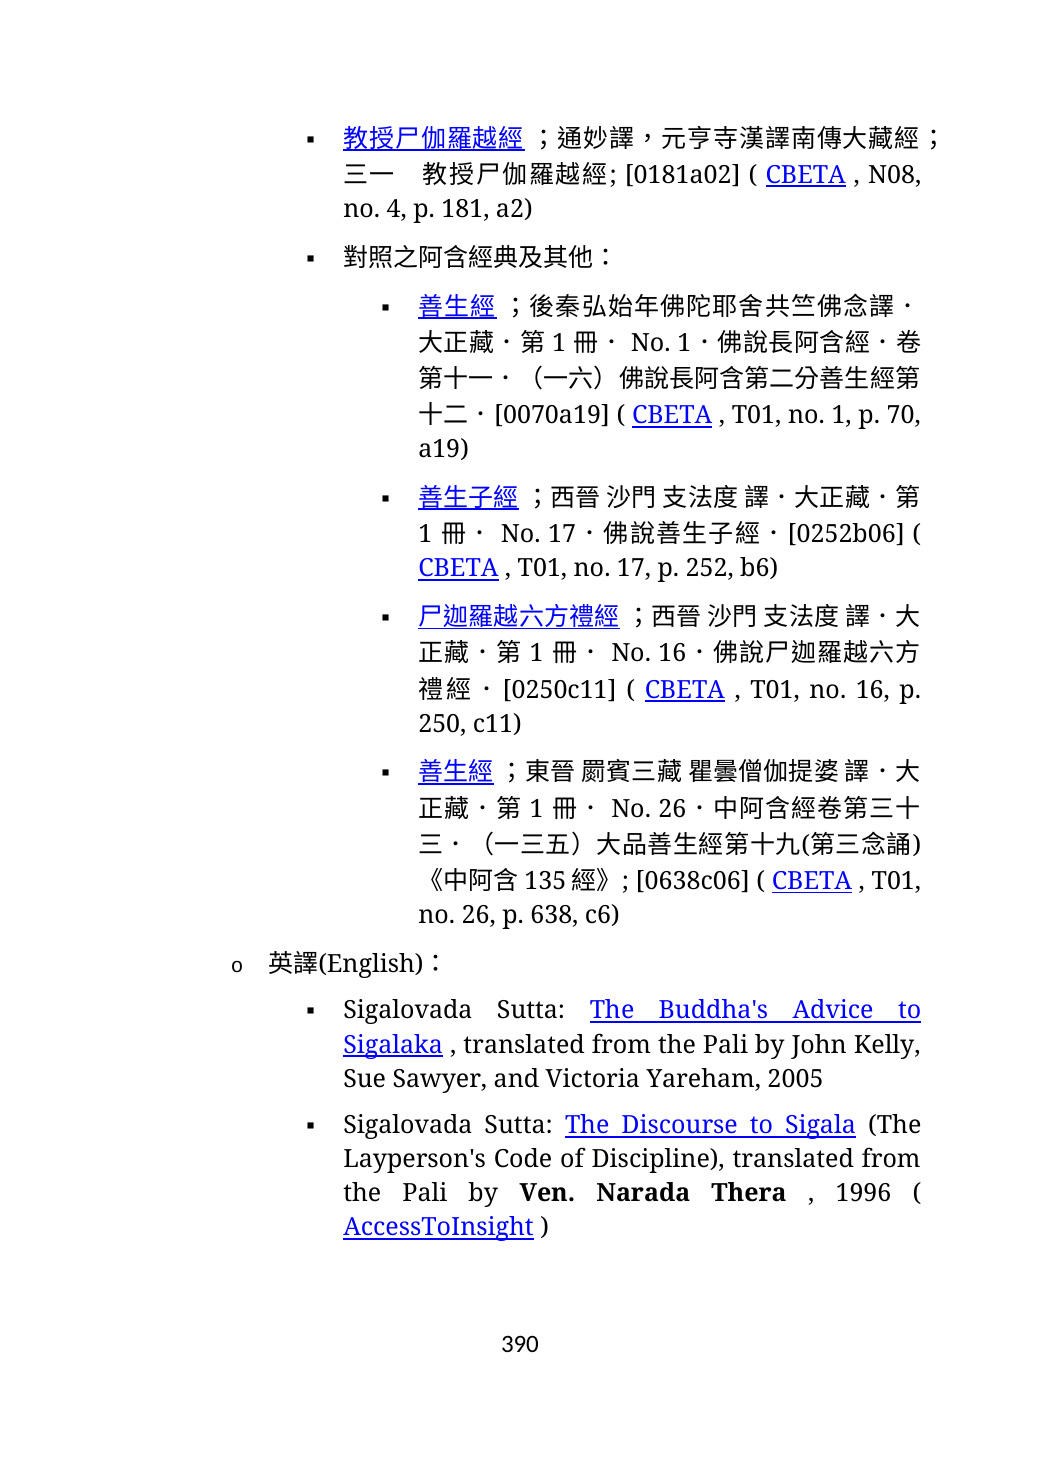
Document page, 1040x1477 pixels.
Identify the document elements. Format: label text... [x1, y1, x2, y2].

list Sigalovada Sutta: The Discourse to Sigala (The Layperson's Code of Discipline), translated from the Pali by Ven. Narada Thera , 1996 ( AccessToInsight ) [306, 1107, 921, 1243]
list 教授尸伽羅越經 ；通妙譯，元亨寺漢譯南傳大藏經；三一 教授尸伽羅越經; [0181a02] ( CBETA , N08, no. 4, p. 181, a2) [306, 118, 921, 225]
list Sigalovada Sutta: The Buddha's Advice to Sigalaka , translated from the Pali by John Kelly, Sue Sawyer, and Victoria Yareham, 2005 [306, 992, 921, 1094]
list 對照之阿含經典及其他： [306, 237, 921, 273]
list 善生經 ；東晉 罽賓三藏 瞿曇僧伽提婆 譯．大正藏．第 1 冊． No. 26．中阿含經卷第三十三．（一三五）大品善生經第十九(第三念誦)；《中阿含135經》; [0638c06] ( CBETA , T01, no. 26, p. 638, c6) [381, 752, 921, 931]
list 尸迦羅越六方禮經 ；西晉 沙門 支法度 譯．大正藏．第 1 冊． No. 16．佛說尸迦羅越六方禮經．[0250c11] ( CBETA , T01, no. 16, p. 250, c11) [381, 597, 921, 739]
list 善生子經 ；西晉 沙門 支法度 譯．大正藏．第 1 冊． No. 17．佛說善生子經．[0252b06] ( CBETA , T01, no. 17, p. 252, b6) [381, 477, 921, 584]
list 善生經 ；後秦弘始年佛陀耶舍共竺佛念譯．大正藏．第 1 冊． No. 1．佛說長阿含經．卷第十一．（一六）佛說長阿含第二分善生經第十二．[0070a19] ( CBETA , T01, no. 1, p. 70, a19) [381, 286, 921, 465]
list 英譯(English)： [231, 943, 921, 980]
